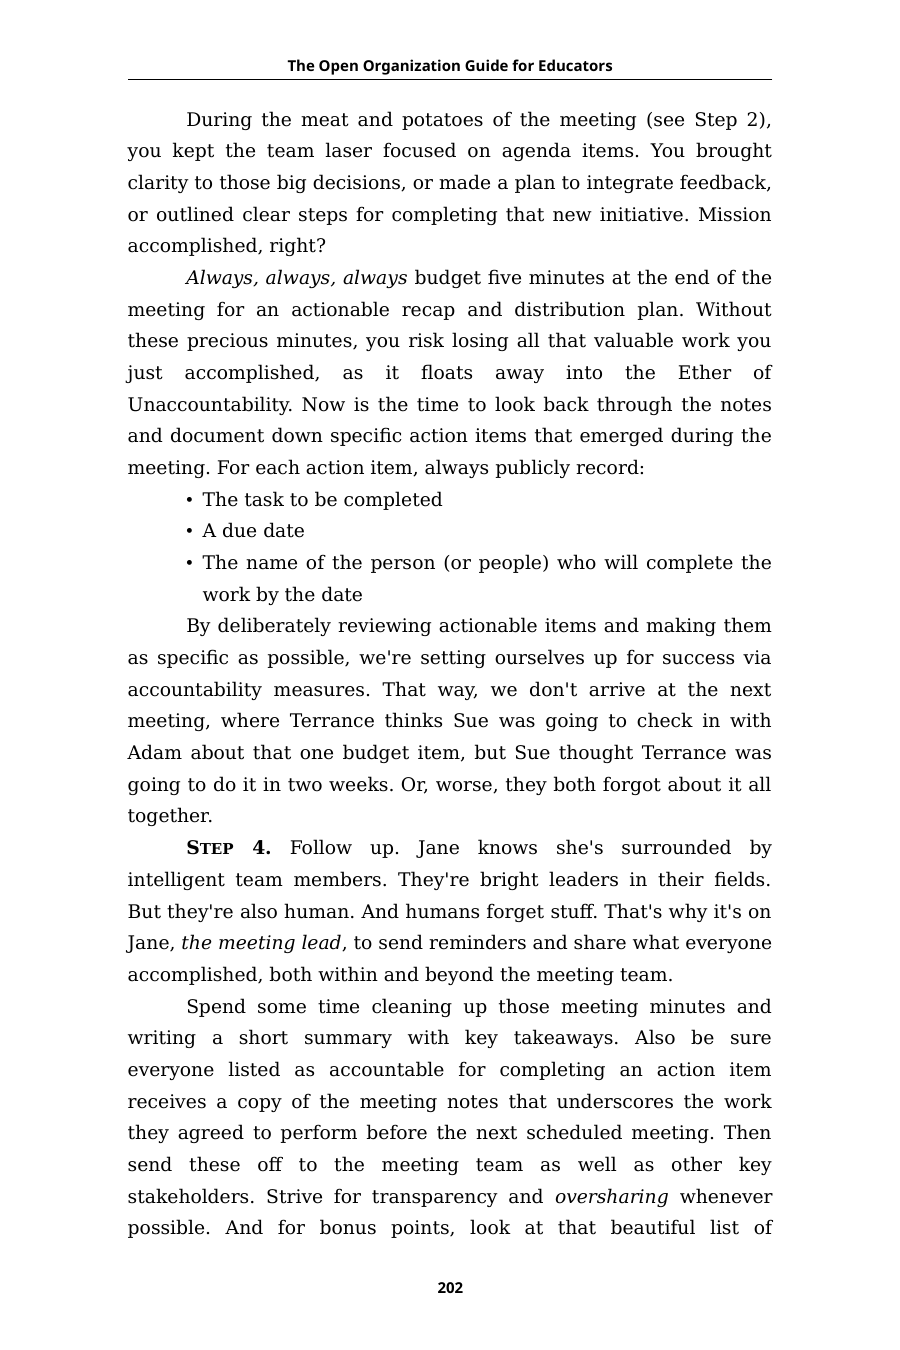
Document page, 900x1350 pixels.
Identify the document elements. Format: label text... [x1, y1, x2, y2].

list The task to be completed [186, 489, 772, 511]
list A due date [186, 520, 772, 542]
list The name of the person (or people) who will complete the work by the date [186, 552, 772, 606]
text Step 4. Follow up. Jane knows she's surrounded by intelligent team members. They're bright leaders in their fields. But they're also human. And humans forget stuff. That's why it's on Jane, the meeting lead, to send reminders and share what everyone accomplished, both within and beyond the meeting team. [127, 837, 772, 986]
text During the meat and potatoes of the meeting (see Step 2), you kept the team laser focused on agenda items. You brought clarity to those big decisions, or made a plan to integrate feedback, or outlined clear steps for completing that new initiative. Mission accomplished, right? [127, 109, 772, 257]
text Spend some time cleaning up those meeting minutes and writing a short summary with key takeaways. Also be sure everyone listed as accountable for completing an action item receives a copy of the meeting notes that underscores the work they agreed to perform before the next scheduled meeting. Then send these off to the meeting team as well as other key stakeholders. Strive for transparency and oversharing whenever possible. And for bonus points, look at that beautiful list of [127, 996, 772, 1239]
text Always, always, always budget five minutes at the end of the meeting for an actionable recap and distribution plan. Without these precious minutes, you risk losing all that valuable work you just accomplished, as it floats away into the Ether of Unaccountability. Now is the time to look back through the notes and document down specific action items that emerged during the meeting. For each action item, always publicly record: [127, 267, 772, 479]
text By deliberately reviewing actionable items and making them as specific as possible, we're setting ourselves up for success via accountability measures. That way, we don't arrive at the next meeting, where Terrance thinks Sue was going to check in with Adam about that one budget item, but Sue thought Terrance was going to do it in two weeks. Or, worse, they both forgot about it all together. [127, 615, 772, 827]
